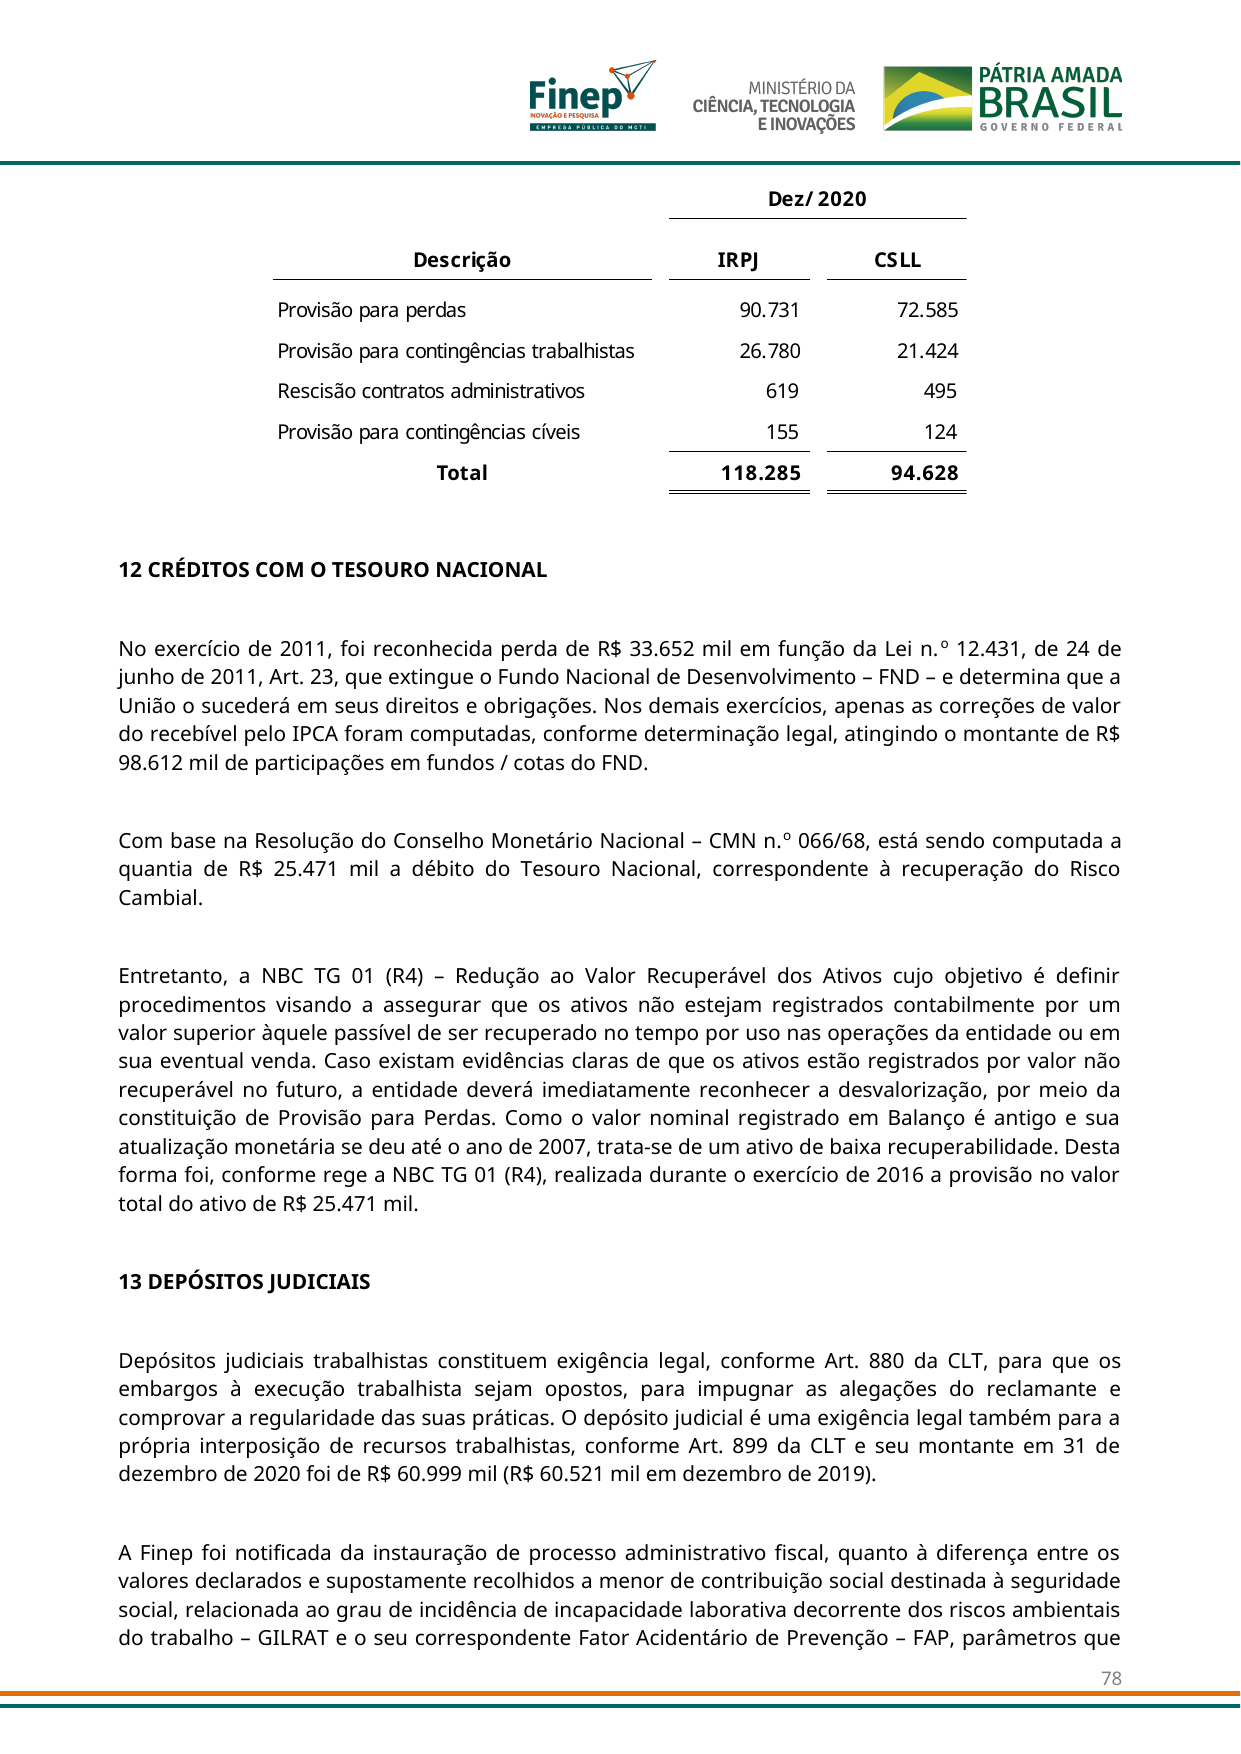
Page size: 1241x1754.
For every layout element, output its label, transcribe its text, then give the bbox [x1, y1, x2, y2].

text Com base na Resolução do Conselho Monetário Nacional – CMN n.o 066/68, está sendo computada a quantia de R$ 25.471 mil a débito do Tesouro Nacional, correspondente à recuperação do Risco Cambial. [118, 826, 1122, 911]
picture [530, 60, 1123, 134]
subtitle 13 DEPÓSITOS JUDICIAIS [118, 1267, 1122, 1296]
subtitle 12 CRÉDITOS COM O TESOURO NACIONAL [118, 555, 1122, 584]
text No exercício de 2011, foi reconhecida perda de R$ 33.652 mil em função da Lei n.o 12.431, de 24 de junho de 2011, Art. 23, que extingue o Fundo Nacional de Desenvolvimento – FND – e determina que a União o sucederá em seus direitos e obrigações. Nos demais exercícios, apenas as correções de valor do recebível pelo IPCA foram computadas, conforme determinação legal, atingindo o montante de R$ 98.612 mil de participações em fundos / cotas do FND. [118, 634, 1122, 776]
text Depósitos judiciais trabalhistas constituem exigência legal, conforme Art. 880 da CLT, para que os embargos à execução trabalhista sejam opostos, para impugnar as alegações do reclamante e comprovar a regularidade das suas práticas. O depósito judicial é uma exigência legal também para a própria interposição de recursos trabalhistas, conforme Art. 899 da CLT e seu montante em 31 de dezembro de 2020 foi de R$ 60.999 mil (R$ 60.521 mil em dezembro de 2019). [118, 1346, 1122, 1488]
text A Finep foi notificada da instauração de processo administrativo fiscal, quanto à diferença entre os valores declarados e supostamente recolhidos a menor de contribuição social destinada à seguridade social, relacionada ao grau de incidência de incapacidade laborativa decorrente dos riscos ambientais do trabalho – GILRAT e o seu correspondente Fator Acidentário de Prevenção – FAP, parâmetros que [118, 1538, 1122, 1652]
text Entretanto, a NBC TG 01 (R4) – Redução ao Valor Recuperável dos Ativos cujo objetivo é definir procedimentos visando a assegurar que os ativos não estejam registrados contabilmente por um valor superior àquele passível de ser recuperado no tempo por uso nas operações da entidade ou em sua eventual venda. Caso existam evidências claras de que os ativos estão registrados por valor não recuperável no futuro, a entidade deverá imediatamente reconhecer a desvalorização, por meio da constituição de Provisão para Perdas. Como o valor nominal registrado em Balanço é antigo e sua atualização monetária se deu até o ano de 2007, trata-se de um ativo de baixa recuperabilidade. Desta forma foi, conforme rege a NBC TG 01 (R4), realizada durante o exercício de 2016 a provisão no valor total do ativo de R$ 25.471 mil. [118, 961, 1122, 1217]
